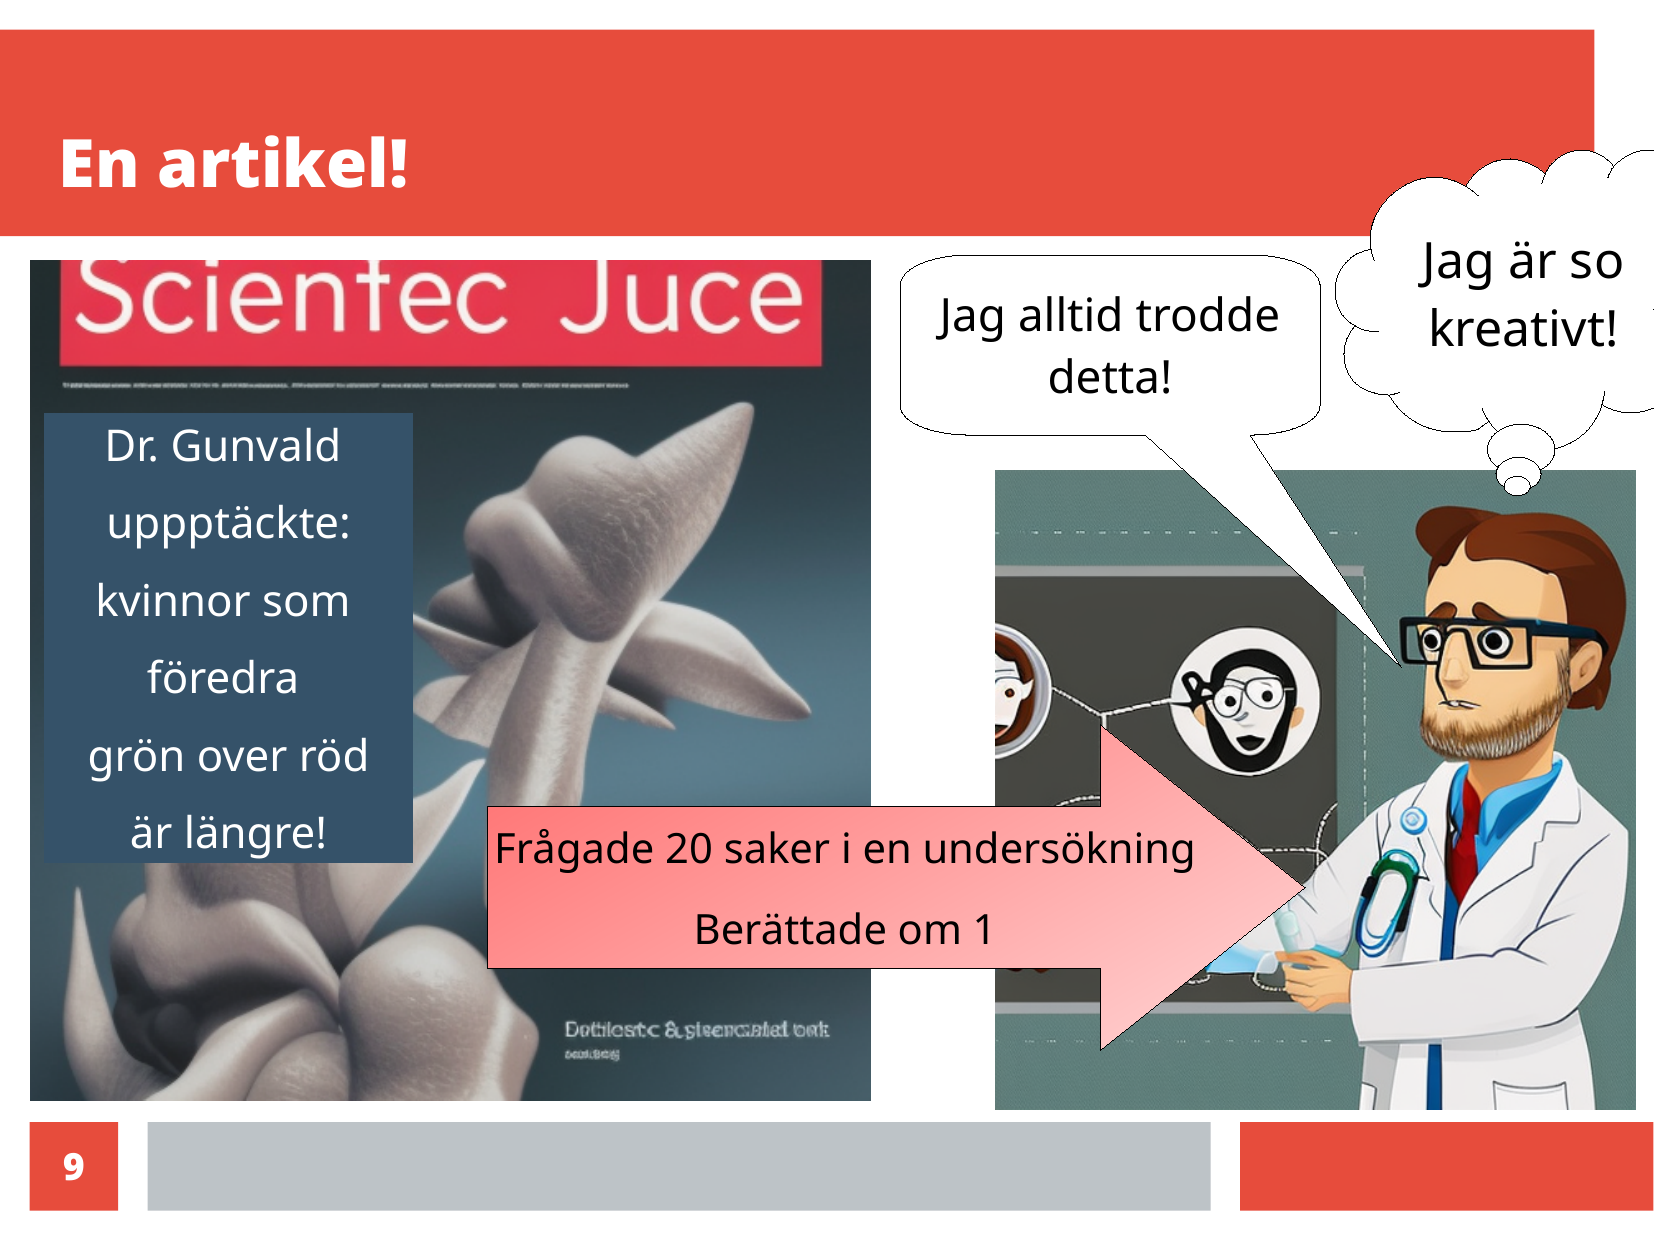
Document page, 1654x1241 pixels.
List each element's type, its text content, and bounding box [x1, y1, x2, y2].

picture [995, 470, 1636, 1111]
text_box Jag är so kreativt! [1335, 150, 1654, 496]
text_box Dr. Gunvald uppptäckte: kvinnor som föredra grön over röd är längre! [44, 413, 413, 863]
title En artikel! [59, 59, 1595, 207]
picture [30, 260, 871, 1101]
text_box Frågade 20 saker i en undersökning Berättade om 1 [487, 724, 1306, 1051]
text_box Jag alltid trodde detta! [900, 255, 1402, 668]
